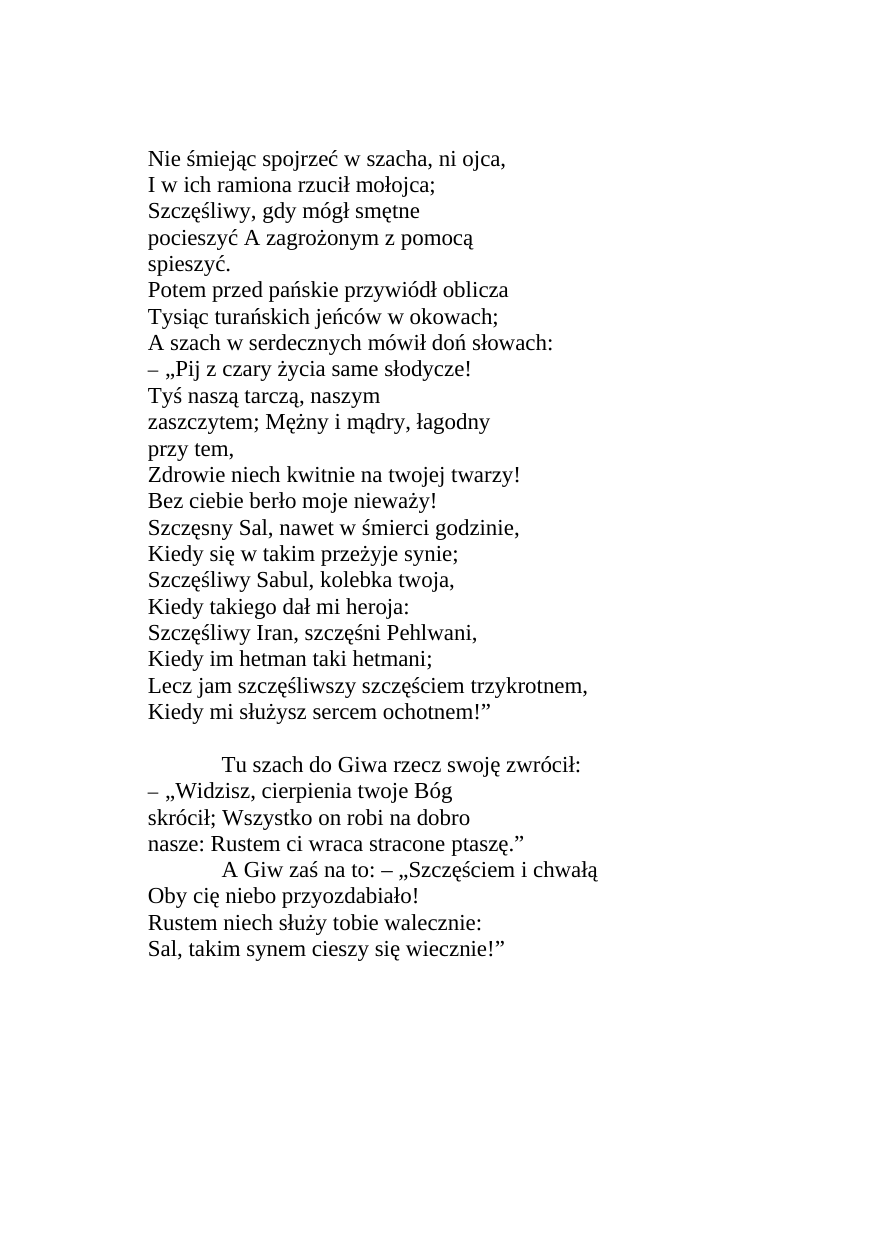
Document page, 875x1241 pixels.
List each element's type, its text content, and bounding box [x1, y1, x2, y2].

list „Widzisz, cierpienia twoje Bóg skrócił; Wszystko on robi na dobro nasze: Rustem ci wraca stracone ptaszę.” [148, 777, 526, 856]
text Potem przed pańskie przywiódł oblicza Tysiąc turańskich jeńców w okowach; [148, 276, 510, 329]
text Szczęsny Sal, nawet w śmierci godzinie, Kiedy się w takim przeżyje synie; Szczęśliwy Sabul, kolebka twoja, [148, 514, 521, 593]
text Nie śmiejąc spojrzeć w szacha, ni ojca, I w ich ramiona rzucił mołojca; Szczęśliwy, gdy mógł smętne pocieszyć A zagrożonym z pomocą spieszyć. [148, 144, 516, 276]
text Tu szach do Giwa rzecz swoję zwrócił: [221, 751, 757, 777]
text Zdrowie niech kwitnie na twojej twarzy! Bez ciebie berło moje nieważy! [148, 461, 522, 514]
text A szach w serdecznych mówił doń słowach: [148, 329, 757, 355]
text Lecz jam szczęśliwszy szczęściem trzykrotnem, Kiedy mi służysz sercem ochotnem!” [148, 672, 590, 724]
list „Pij z czary życia same słodycze! Tyś naszą tarczą, naszym zaszczytem; Mężny i mądry, łagodny przy tem, [148, 356, 497, 461]
text A Giw zaś na to: – „Szczęściem i chwałą Oby cię niebo przyozdabiało! [148, 856, 599, 909]
text Rustem niech służy tobie walecznie: Sal, takim synem cieszy się wiecznie!” [148, 909, 507, 962]
text Kiedy takiego dał mi heroja: Szczęśliwy Iran, szczęśni Pehlwani, Kiedy im hetman taki hetmani; [148, 593, 479, 672]
